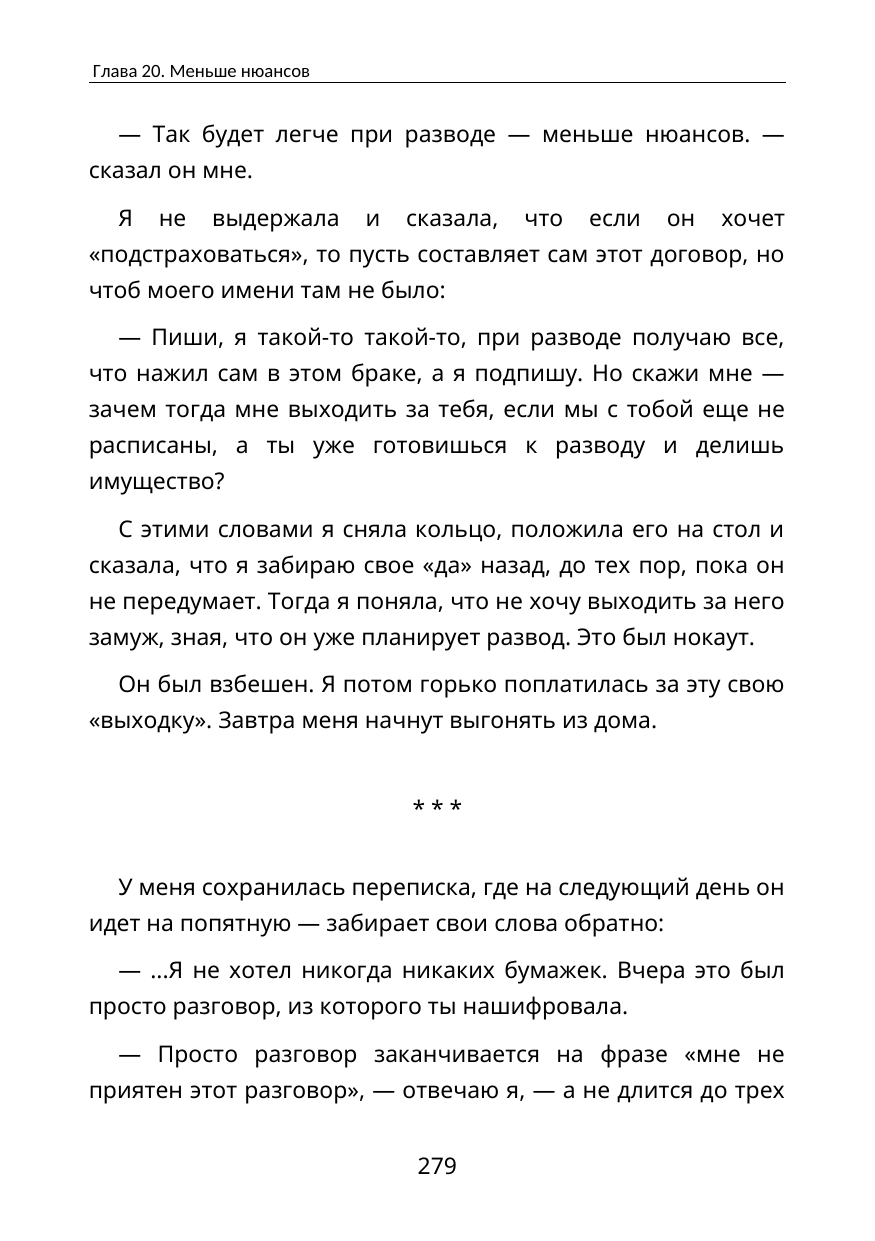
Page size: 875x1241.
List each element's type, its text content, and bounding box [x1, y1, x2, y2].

text С этими словами я сняла кольцо, положила его на стол и сказала, что я забираю свое «да» назад, до тех пор, пока он не передумает. Тогда я поняла, что не хочу выходить за него замуж, зная, что он уже планирует развод. Это был нокаут. [88, 513, 786, 652]
text — ...Я не хотел никогда никаких бумажек. Вчера это был просто разговор, из которого ты нашифровала. [88, 954, 786, 1021]
text Я не выдержала и сказала, что если он хочет «подстраховаться», то пусть составляет сам этот договор, но чтоб моего имени там не было: [88, 202, 786, 305]
subtitle * * * [88, 793, 786, 824]
text — Просто разговор заканчивается на фразе «мне не приятен этот разговор», — отвечаю я, — а не длится до трех [88, 1038, 786, 1105]
text У меня сохранилась переписка, где на следующий день он идет на попятную — забирает свои слова обратно: [88, 871, 786, 938]
text — Так будет легче при разводе — меньше нюансов. — сказал он мне. [88, 118, 786, 185]
text Он был взбешен. Я потом горько поплатилась за эту свою «выходку». Завтра меня начнут выгонять из дома. [88, 668, 786, 735]
text — Пиши, я такой-то такой-то, при разводе получаю все, что нажил сам в этом браке, а я подпишу. Но скажи мне — зачем тогда мне выходить за тебя, если мы с тобой еще не расписаны, а ты уже готовишься к разводу и делишь имущество? [88, 321, 786, 496]
